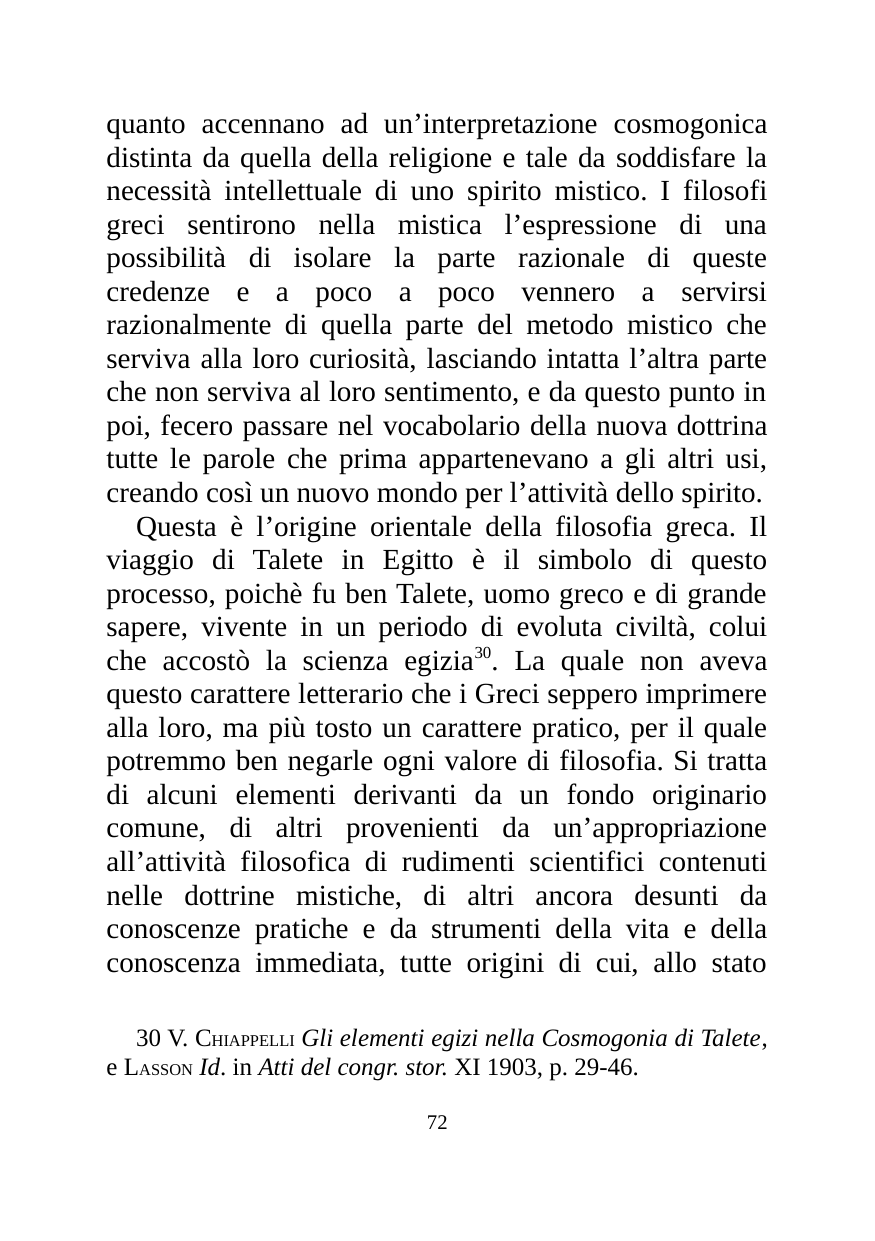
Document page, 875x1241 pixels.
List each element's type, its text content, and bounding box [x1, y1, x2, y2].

text quanto accennano ad un’interpretazione cosmogonica distinta da quella della religione e tale da soddisfare la necessità intellettuale di uno spirito mistico. I filosofi greci sentirono nella mistica l’espressione di una possibilità di isolare la parte razionale di queste credenze e a poco a poco vennero a servirsi razionalmente di quella parte del metodo mistico che serviva alla loro curiosità, lasciando intatta l’altra parte che non serviva al loro sentimento, e da questo punto in poi, fecero passare nel vocabolario della nuova dottrina tutte le parole che prima appartenevano a gli altri usi, creando così un nuovo mondo per l’attività dello spirito. [106, 106, 768, 509]
text V. Chiappelli Gli elementi egizi nella Cosmogonia di Talete, e Lasson Id. in Atti del congr. stor. XI 1903, p. 29-46. [106, 1023, 768, 1080]
text Questa è l’origine orientale della filosofia greca. Il viaggio di Talete in Egitto è il simbolo di questo processo, poichè fu ben Talete, uomo greco e di grande sapere, vivente in un periodo di evoluta civiltà, colui che accostò la scienza egizia. La quale non aveva questo carattere letterario che i Greci seppero imprimere alla loro, ma più tosto un carattere pratico, per il quale potremmo ben negarle ogni valore di filosofia. Si tratta di alcuni elementi derivanti da un fondo originario comune, di altri provenienti da un’appropriazione all’attività filosofica di rudimenti scientifici contenuti nelle dottrine mistiche, di altri ancora desunti da conoscenze pratiche e da strumenti della vita e della conoscenza immediata, tutte origini di cui, allo stato [106, 509, 768, 978]
